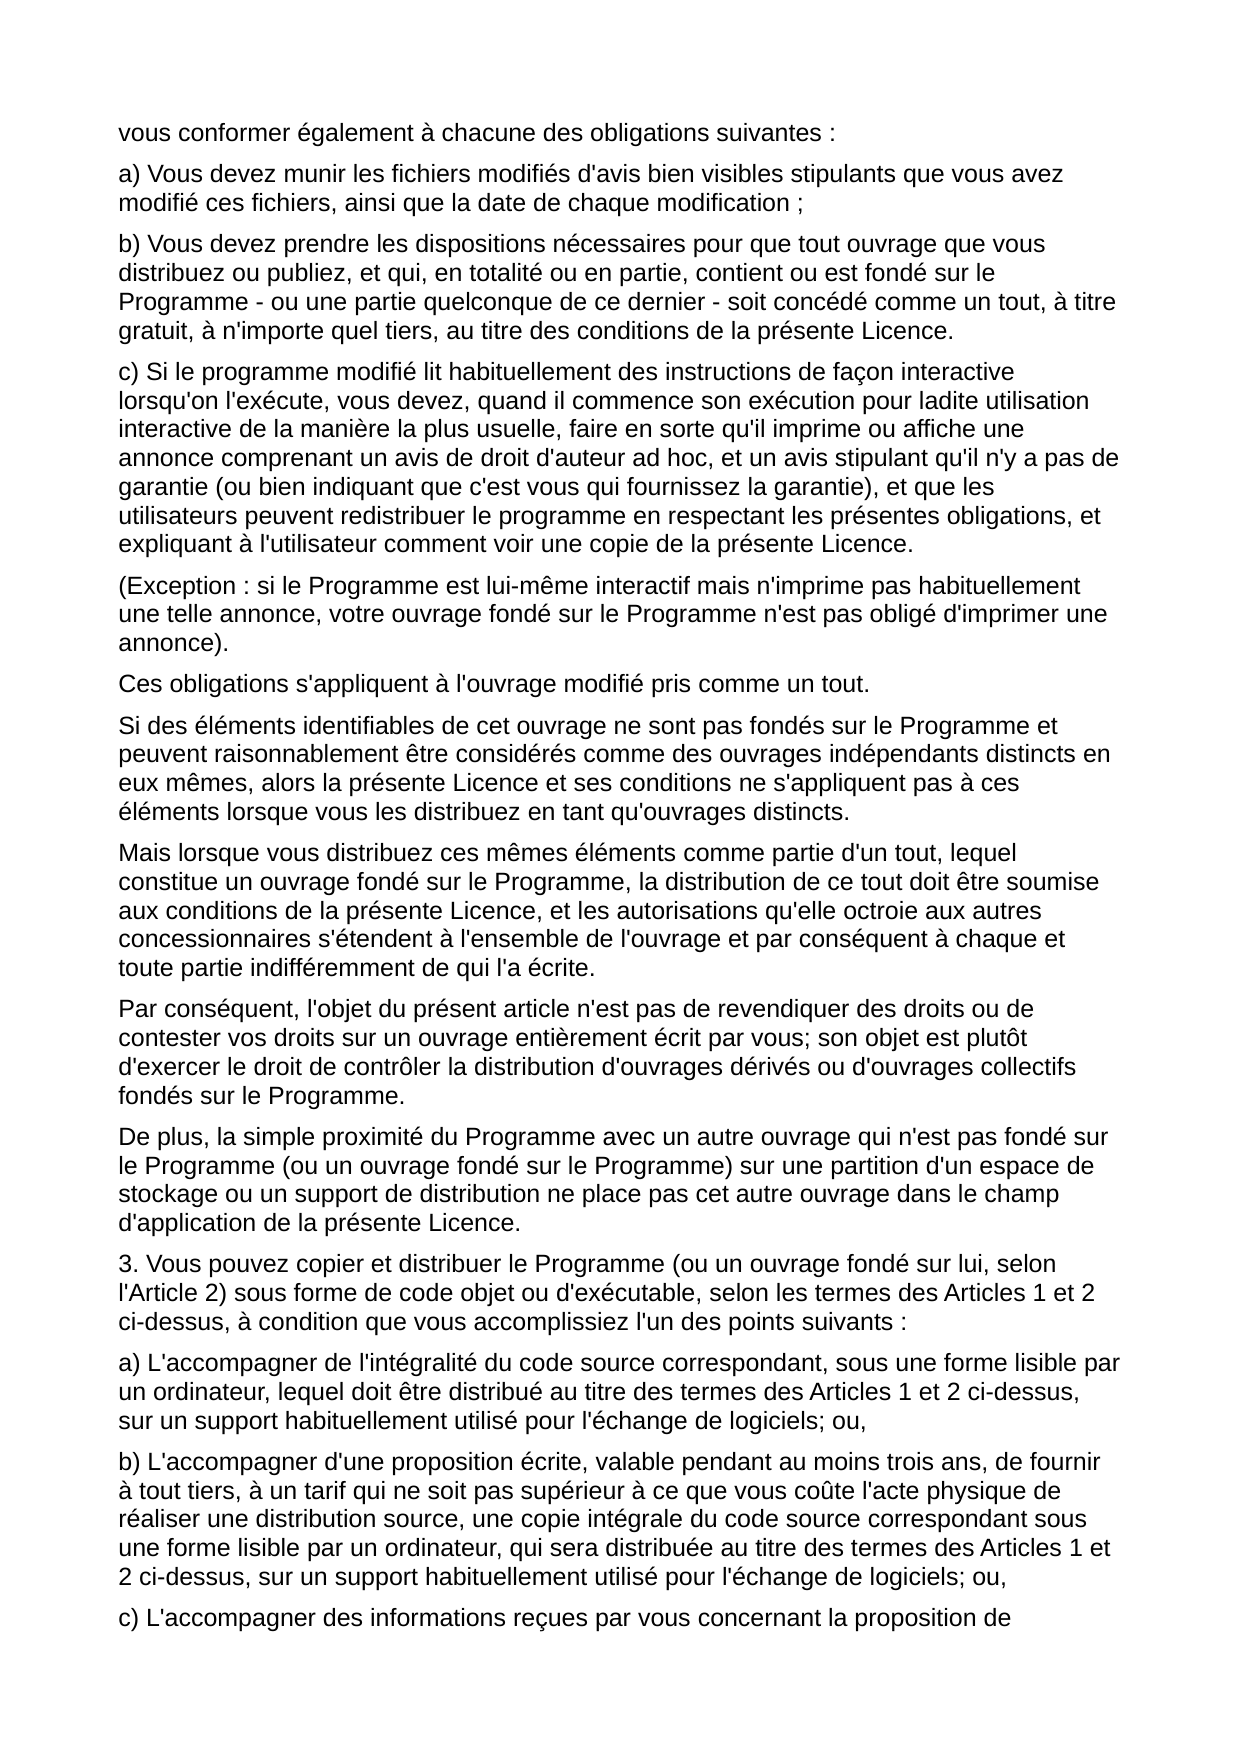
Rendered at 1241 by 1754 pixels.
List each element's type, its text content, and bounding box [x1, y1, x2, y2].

text De plus, la simple proximité du Programme avec un autre ouvrage qui n'est pas fondé sur le Programme (ou un ouvrage fondé sur le Programme) sur une partition d'un espace de stockage ou un support de distribution ne place pas cet autre ouvrage dans le champ d'application de la présente Licence. [118, 1122, 1122, 1237]
text a) L'accompagner de l'intégralité du code source correspondant, sous une forme lisible par un ordinateur, lequel doit être distribué au titre des termes des Articles 1 et 2 ci-dessus, sur un support habituellement utilisé pour l'échange de logiciels; ou, [118, 1348, 1122, 1434]
text (Exception : si le Programme est lui-même interactif mais n'imprime pas habituellement une telle annonce, votre ouvrage fondé sur le Programme n'est pas obligé d'imprimer une annonce). [118, 571, 1122, 657]
text Ces obligations s'appliquent à l'ouvrage modifié pris comme un tout. [118, 669, 1122, 698]
text vous conformer également à chacune des obligations suivantes : [118, 118, 1122, 147]
text b) L'accompagner d'une proposition écrite, valable pendant au moins trois ans, de fournir à tout tiers, à un tarif qui ne soit pas supérieur à ce que vous coûte l'acte physique de réaliser une distribution source, une copie intégrale du code source correspondant sous une forme lisible par un ordinateur, qui sera distribuée au titre des termes des Articles 1 et 2 ci-dessus, sur un support habituellement utilisé pour l'échange de logiciels; ou, [118, 1447, 1122, 1591]
text c) Si le programme modifié lit habituellement des instructions de façon interactive lorsqu'on l'exécute, vous devez, quand il commence son exécution pour ladite utilisation interactive de la manière la plus usuelle, faire en sorte qu'il imprime ou affiche une annonce comprenant un avis de droit d'auteur ad hoc, et un avis stipulant qu'il n'y a pas de garantie (ou bien indiquant que c'est vous qui fournissez la garantie), et que les utilisateurs peuvent redistribuer le programme en respectant les présentes obligations, et expliquant à l'utilisateur comment voir une copie de la présente Licence. [118, 357, 1122, 558]
text 3. Vous pouvez copier et distribuer le Programme (ou un ouvrage fondé sur lui, selon l'Article 2) sous forme de code objet ou d'exécutable, selon les termes des Articles 1 et 2 ci-dessus, à condition que vous accomplissiez l'un des points suivants : [118, 1249, 1122, 1336]
text Mais lorsque vous distribuez ces mêmes éléments comme partie d'un tout, lequel constitue un ouvrage fondé sur le Programme, la distribution de ce tout doit être soumise aux conditions de la présente Licence, et les autorisations qu'elle octroie aux autres concessionnaires s'étendent à l'ensemble de l'ouvrage et par conséquent à chaque et toute partie indifféremment de qui l'a écrite. [118, 838, 1122, 982]
text c) L'accompagner des informations reçues par vous concernant la proposition de [118, 1603, 1122, 1632]
text b) Vous devez prendre les dispositions nécessaires pour que tout ouvrage que vous distribuez ou publiez, et qui, en totalité ou en partie, contient ou est fondé sur le Programme - ou une partie quelconque de ce dernier - soit concédé comme un tout, à titre gratuit, à n'importe quel tiers, au titre des conditions de la présente Licence. [118, 229, 1122, 344]
text a) Vous devez munir les fichiers modifiés d'avis bien visibles stipulants que vous avez modifié ces fichiers, ainsi que la date de chaque modification ; [118, 159, 1122, 217]
text Par conséquent, l'objet du présent article n'est pas de revendiquer des droits ou de contester vos droits sur un ouvrage entièrement écrit par vous; son objet est plutôt d'exercer le droit de contrôler la distribution d'ouvrages dérivés ou d'ouvrages collectifs fondés sur le Programme. [118, 994, 1122, 1109]
text Si des éléments identifiables de cet ouvrage ne sont pas fondés sur le Programme et peuvent raisonnablement être considérés comme des ouvrages indépendants distincts en eux mêmes, alors la présente Licence et ses conditions ne s'appliquent pas à ces éléments lorsque vous les distribuez en tant qu'ouvrages distincts. [118, 711, 1122, 826]
